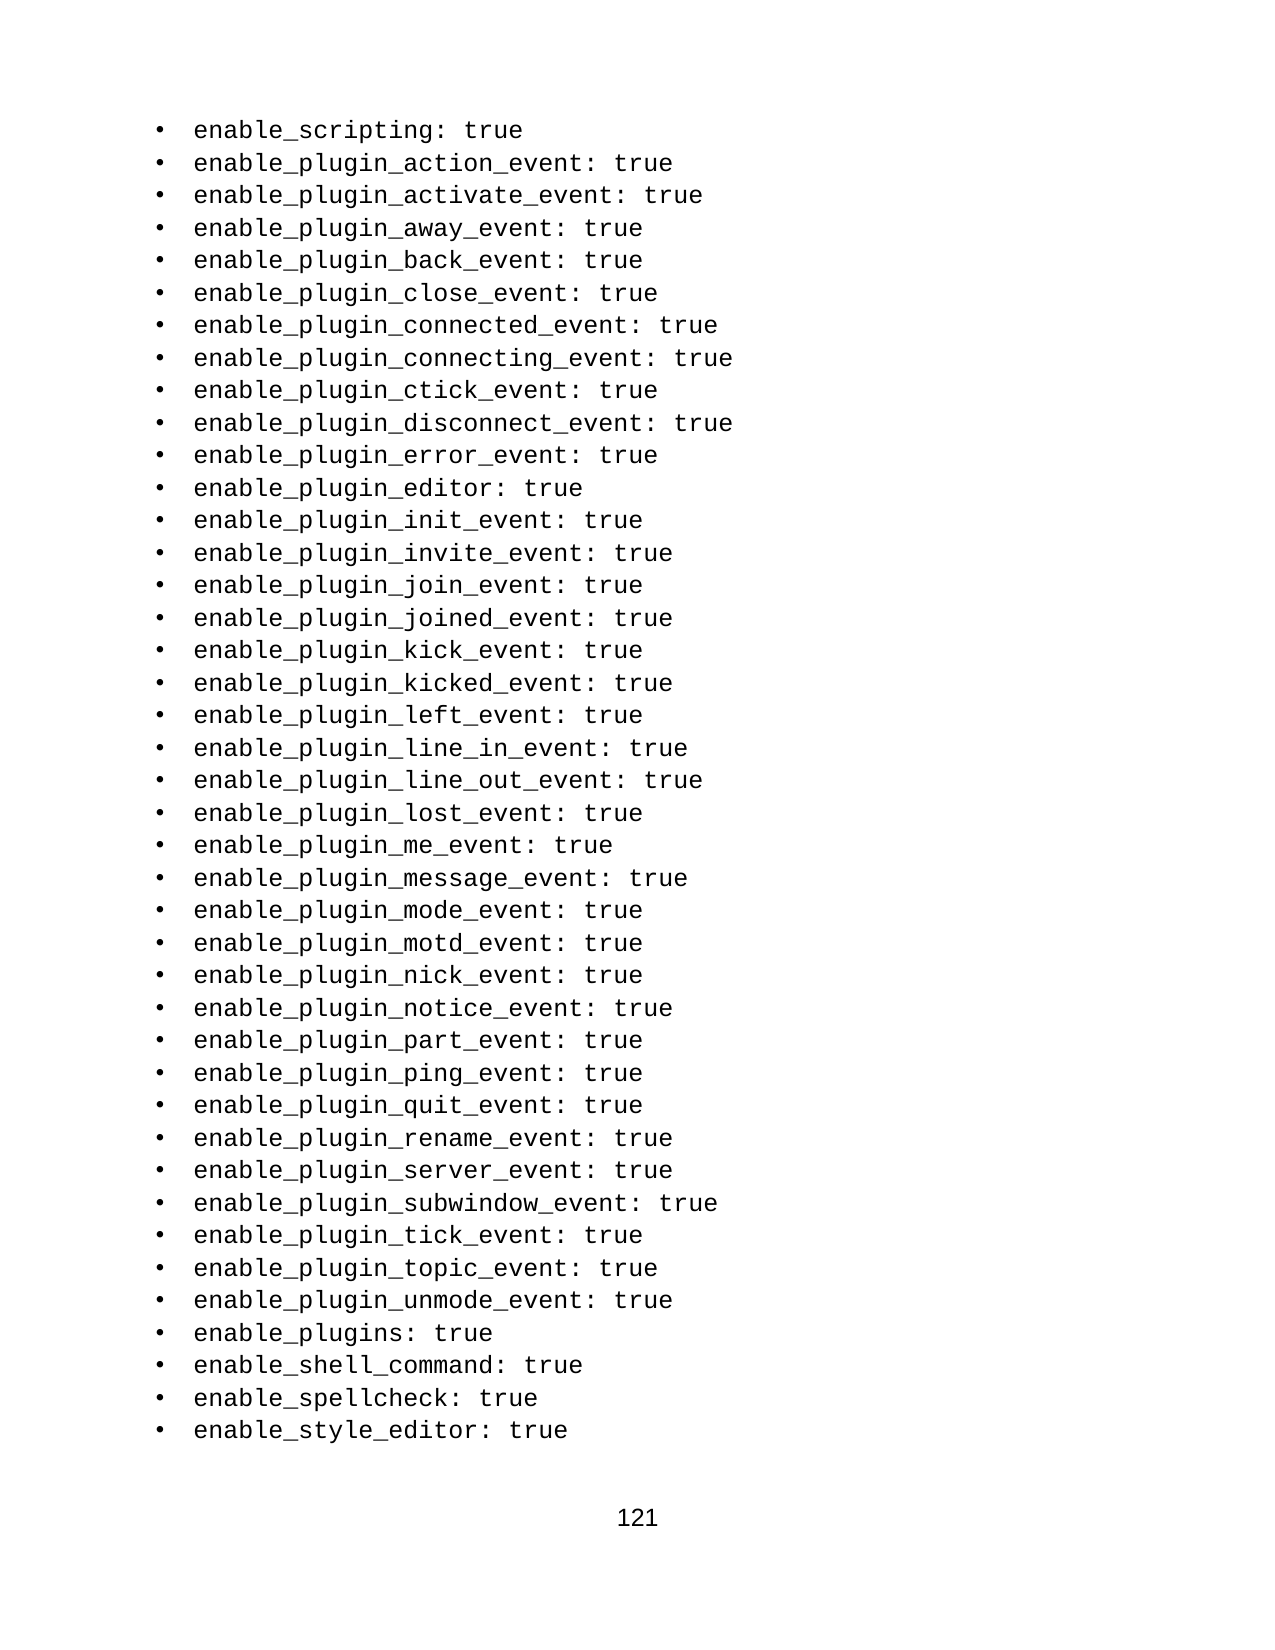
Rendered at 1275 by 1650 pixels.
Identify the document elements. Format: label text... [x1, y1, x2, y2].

list enable_plugin_connecting_event: true [156, 346, 1157, 374]
list enable_plugin_away_event: true [156, 216, 1157, 244]
list enable_plugin_topic_event: true [156, 1256, 1157, 1284]
list enable_plugin_line_in_event: true [156, 736, 1157, 764]
list enable_plugin_server_event: true [156, 1158, 1157, 1186]
list enable_plugin_activate_event: true [156, 183, 1157, 211]
list enable_plugin_subwindow_event: true [156, 1191, 1157, 1219]
list enable_scripting: true [156, 118, 1157, 146]
list enable_plugin_editor: true [156, 476, 1157, 504]
list enable_plugin_ctick_event: true [156, 378, 1157, 406]
list enable_plugin_unmode_event: true [156, 1288, 1157, 1316]
list enable_plugin_nick_event: true [156, 963, 1157, 991]
list enable_plugin_close_event: true [156, 281, 1157, 309]
list enable_plugin_left_event: true [156, 703, 1157, 731]
list enable_plugin_error_event: true [156, 443, 1157, 471]
list enable_plugin_action_event: true [156, 151, 1157, 179]
list enable_plugins: true [156, 1321, 1157, 1349]
list enable_plugin_notice_event: true [156, 996, 1157, 1024]
list enable_plugin_disconnect_event: true [156, 411, 1157, 439]
list enable_plugin_kicked_event: true [156, 671, 1157, 699]
list enable_plugin_joined_event: true [156, 606, 1157, 634]
list enable_plugin_init_event: true [156, 508, 1157, 536]
list enable_plugin_mode_event: true [156, 898, 1157, 926]
list enable_plugin_back_event: true [156, 248, 1157, 276]
list enable_plugin_join_event: true [156, 573, 1157, 601]
list enable_plugin_kick_event: true [156, 638, 1157, 666]
list enable_plugin_ping_event: true [156, 1061, 1157, 1089]
list enable_plugin_lost_event: true [156, 801, 1157, 829]
list enable_plugin_invite_event: true [156, 541, 1157, 569]
list enable_plugin_rename_event: true [156, 1126, 1157, 1154]
list enable_plugin_message_event: true [156, 866, 1157, 894]
list enable_style_editor: true [156, 1418, 1157, 1446]
list enable_shell_command: true [156, 1353, 1157, 1381]
list enable_plugin_tick_event: true [156, 1223, 1157, 1251]
list enable_spellcheck: true [156, 1386, 1157, 1414]
list enable_plugin_part_event: true [156, 1028, 1157, 1056]
list enable_plugin_connected_event: true [156, 313, 1157, 341]
list enable_plugin_motd_event: true [156, 931, 1157, 959]
list enable_plugin_line_out_event: true [156, 768, 1157, 796]
list enable_plugin_quit_event: true [156, 1093, 1157, 1121]
list enable_plugin_me_event: true [156, 833, 1157, 861]
